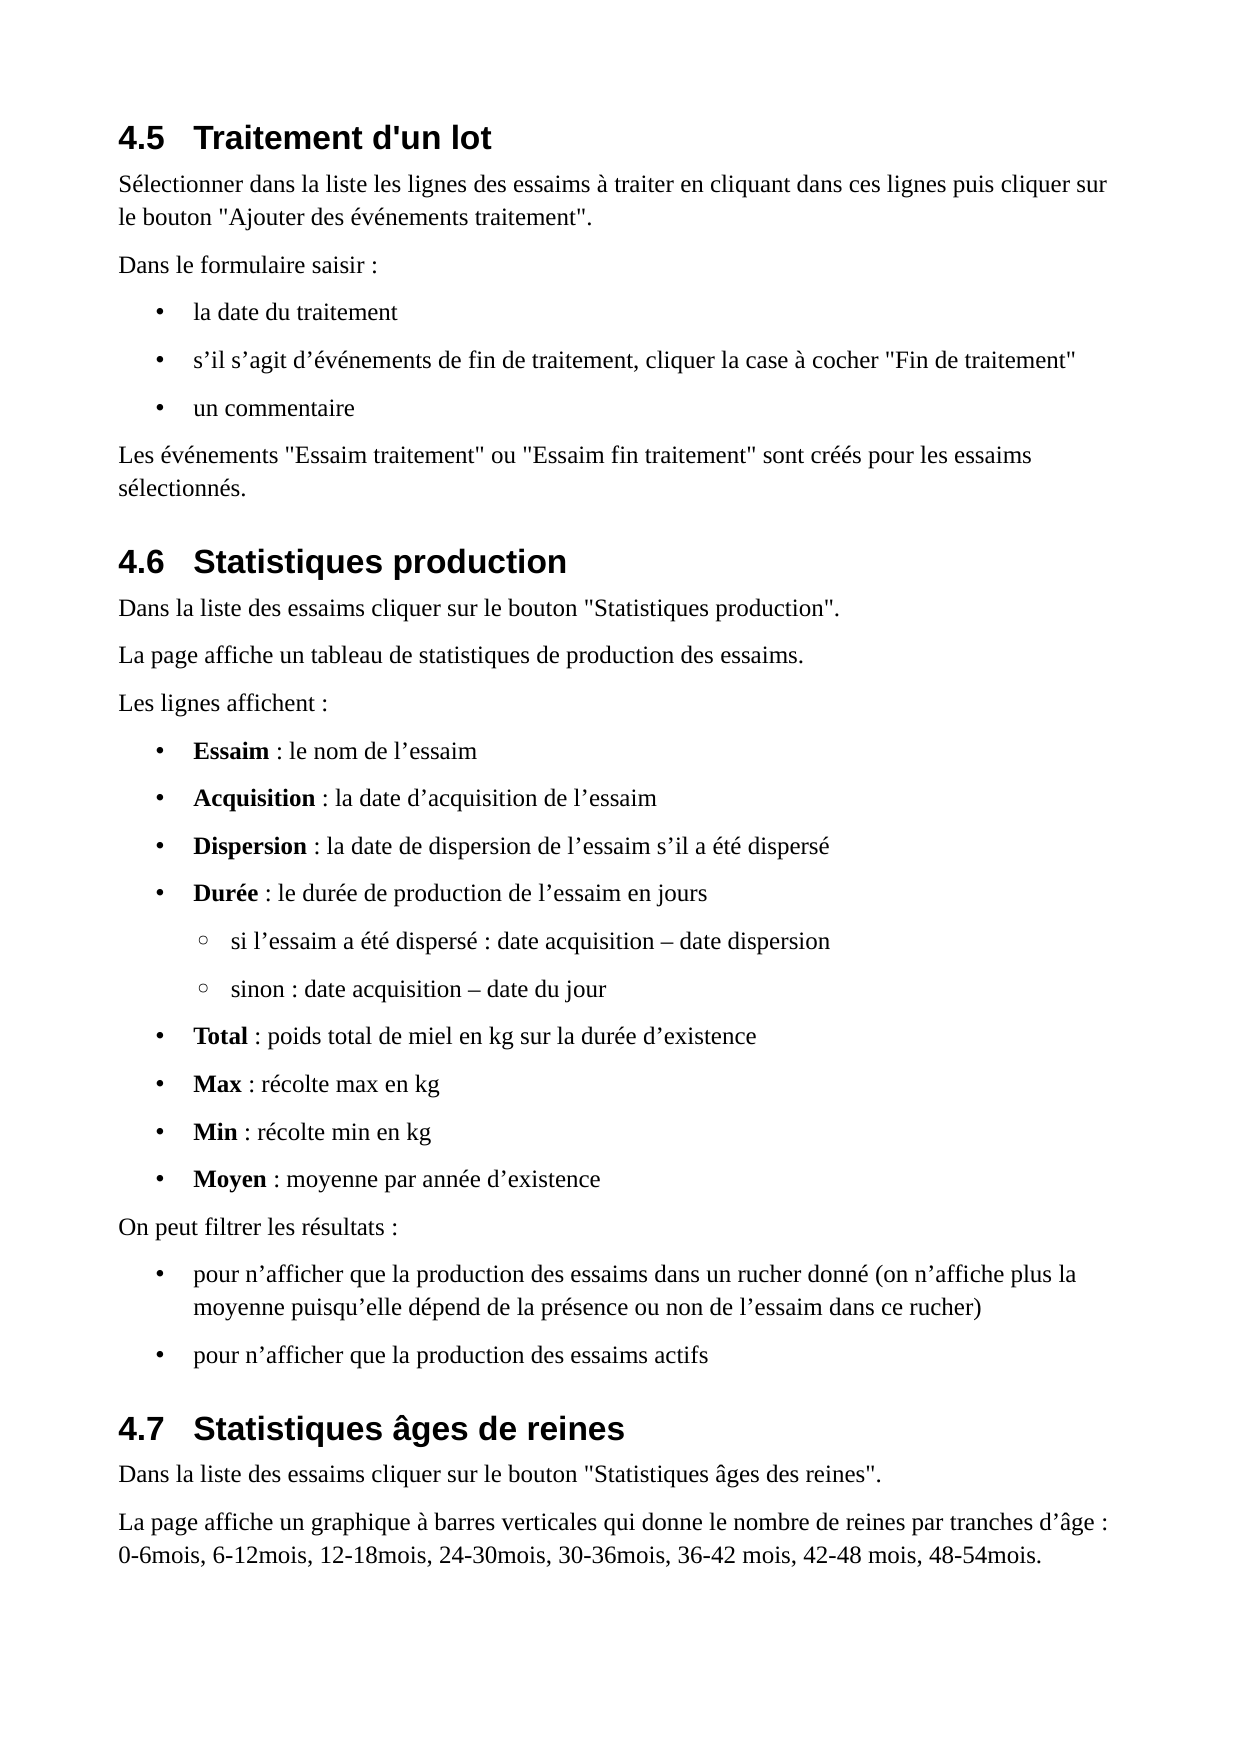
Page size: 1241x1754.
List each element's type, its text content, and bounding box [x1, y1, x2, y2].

text Les événements "Essaim traitement" ou "Essaim fin traitement" sont créés pour les essaims sélectionnés. [118, 440, 1122, 502]
text Dans la liste des essaims cliquer sur le bouton "Statistiques âges des reines". [118, 1459, 1122, 1488]
text On peut filtrer les résultats : [118, 1212, 1122, 1241]
text La page affiche un graphique à barres verticales qui donne le nombre de reines par tranches d’âge : 0-6mois, 6-12mois, 12-18mois, 24-30mois, 30-36mois, 36-42 mois, 42-48 mois, 48-54mois. [118, 1507, 1122, 1569]
list pour n’afficher que la production des essaims dans un rucher donné (on n’affiche plus la moyenne puisqu’elle dépend de la présence ou non de l’essaim dans ce rucher) [156, 1259, 1122, 1321]
subtitle Statistiques âges de reines [118, 1408, 1122, 1447]
text La page affiche un tableau de statistiques de production des essaims. [118, 641, 1122, 669]
subtitle Statistiques production [118, 542, 1122, 580]
list Min : récolte min en kg [156, 1117, 1122, 1145]
text Dans le formulaire saisir : [118, 250, 1122, 279]
subtitle Traitement d'un lot [118, 118, 1122, 157]
list un commentaire [156, 393, 1122, 421]
list si l’essaim a été dispersé : date acquisition – date dispersion [193, 926, 1122, 955]
text Sélectionner dans la liste les lignes des essaims à traiter en cliquant dans ces lignes puis cliquer sur le bouton "Ajouter des événements traitement". [118, 169, 1122, 231]
list Max : récolte max en kg [156, 1069, 1122, 1098]
list Dispersion : la date de dispersion de l’essaim s’il a été dispersé [156, 831, 1122, 860]
text Les lignes affichent : [118, 688, 1122, 717]
list Acquisition : la date d’acquisition de l’essaim [156, 783, 1122, 812]
list Durée : le durée de production de l’essaim en jours [156, 878, 1122, 907]
text Dans la liste des essaims cliquer sur le bouton "Statistiques production". [118, 593, 1122, 622]
list sinon : date acquisition – date du jour [193, 974, 1122, 1002]
list Essaim : le nom de l’essaim [156, 736, 1122, 764]
list s’il s’agit d’événements de fin de traitement, cliquer la case à cocher "Fin de traitement" [156, 345, 1122, 374]
list Moyen : moyenne par année d’existence [156, 1164, 1122, 1193]
list pour n’afficher que la production des essaims actifs [156, 1340, 1122, 1369]
list la date du traitement [156, 297, 1122, 326]
list Total : poids total de miel en kg sur la durée d’existence [156, 1021, 1122, 1050]
